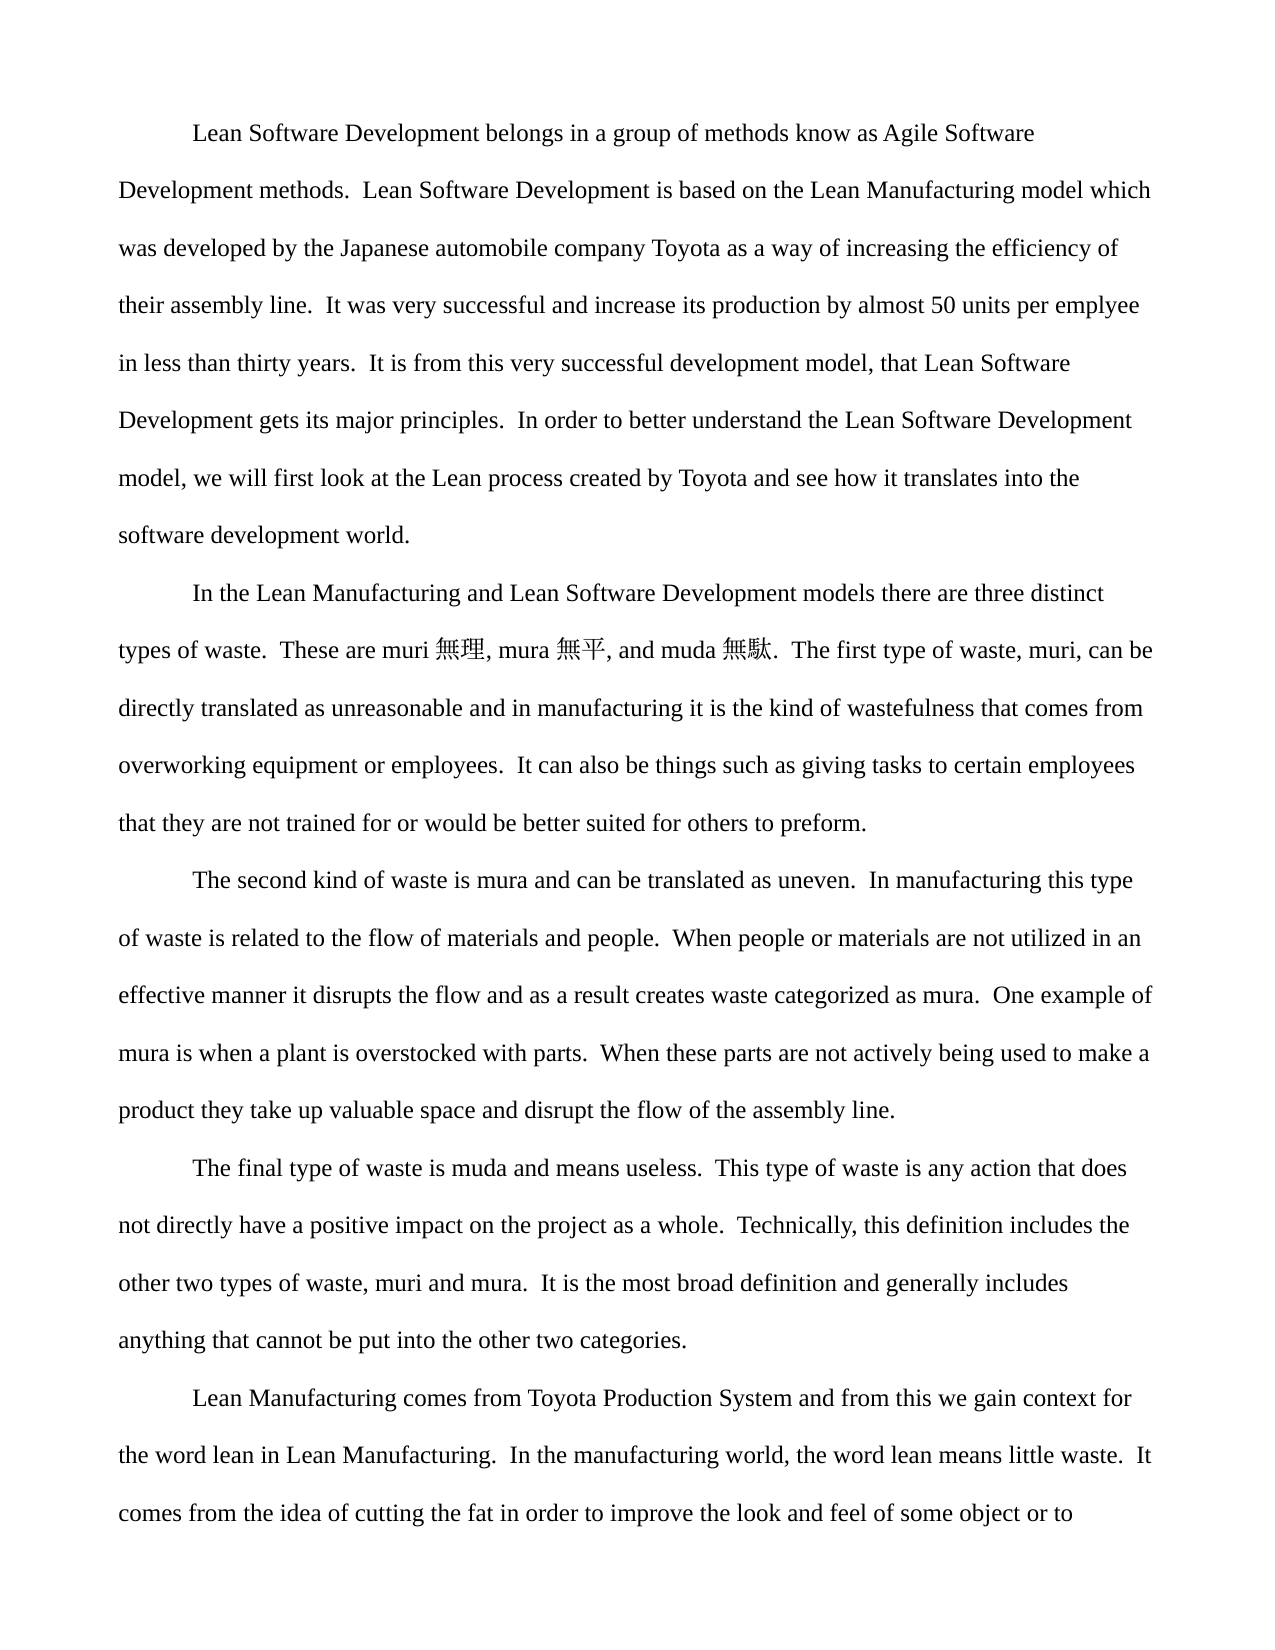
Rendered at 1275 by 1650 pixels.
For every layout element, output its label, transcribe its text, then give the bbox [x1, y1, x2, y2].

text The final type of waste is muda and means useless. This type of waste is any action that does not directly have a positive impact on the project as a whole. Technically, this definition includes the other two types of waste, muri and mura. It is the most broad definition and generally includes anything that cannot be put into the other two categories. [118, 1153, 1157, 1354]
text Lean Software Development belongs in a group of methods know as Agile Software Development methods. Lean Software Development is based on the Lean Manufacturing model which was developed by the Japanese automobile company Toyota as a way of increasing the efficiency of their assembly line. It was very successful and increase its production by almost 50 units per emplyee in less than thirty years. It is from this very successful development model, that Lean Software Development gets its major principles. In order to better understand the Lean Software Development model, we will first look at the Lean process created by Toyota and see how it translates into the software development world. [118, 118, 1157, 549]
text Lean Manufacturing comes from Toyota Production System and from this we gain context for the word lean in Lean Manufacturing. In the manufacturing world, the word lean means little waste. It comes from the idea of cutting the fat in order to improve the look and feel of some object or to [118, 1383, 1157, 1527]
text In the Lean Manufacturing and Lean Software Development models there are three distinct types of waste. These are muri 無理, mura 無平, and muda 無駄. The first type of waste, muri, can be directly translated as unreasonable and in manufacturing it is the kind of wastefulness that comes from overworking equipment or employees. It can also be things such as giving tasks to certain employees that they are not trained for or would be better suited for others to preform. [118, 578, 1157, 837]
text The second kind of waste is mura and can be translated as uneven. In manufacturing this type of waste is related to the flow of materials and people. When people or materials are not utilized in an effective manner it disrupts the flow and as a result creates waste categorized as mura. One example of mura is when a plant is overstocked with parts. When these parts are not actively being used to make a product they take up valuable space and disrupt the flow of the assembly line. [118, 866, 1157, 1124]
